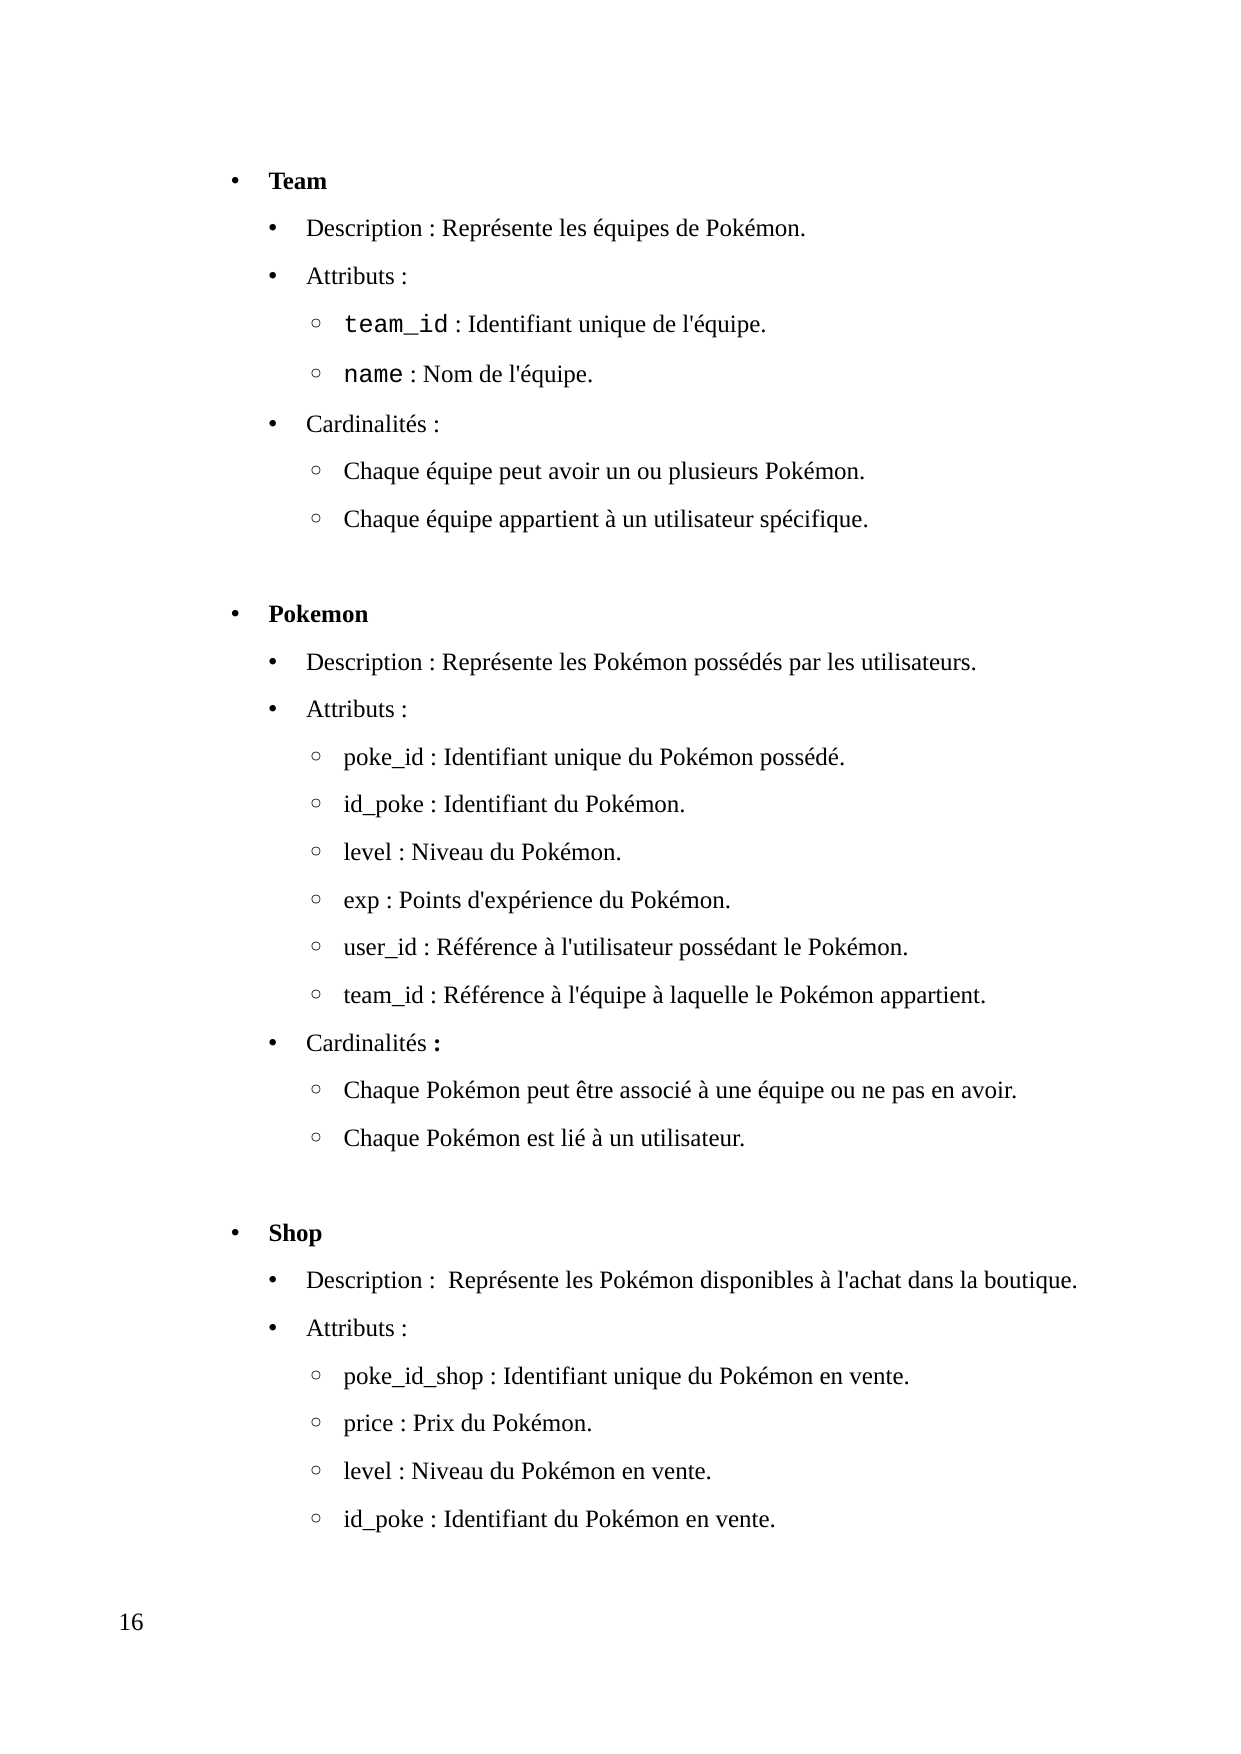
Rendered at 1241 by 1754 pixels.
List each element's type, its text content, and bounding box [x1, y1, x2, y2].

list id_poke : Identifiant du Pokémon en vente. [306, 1504, 1122, 1532]
list Attributs : [268, 1313, 1122, 1342]
list Chaque équipe appartient à un utilisateur spécifique. [306, 504, 1122, 533]
list poke_id : Identifiant unique du Pokémon possédé. [306, 742, 1122, 771]
list Attributs : [268, 261, 1122, 290]
list Chaque Pokémon peut être associé à une équipe ou ne pas en avoir. [306, 1075, 1122, 1104]
list user_id : Référence à l'utilisateur possédant le Pokémon. [306, 932, 1122, 961]
list id_poke : Identifiant du Pokémon. [306, 789, 1122, 818]
list team_id : Référence à l'équipe à laquelle le Pokémon appartient. [306, 980, 1122, 1009]
list team_id : Identifiant unique de l'équipe. [306, 309, 1122, 339]
list exp : Points d'expérience du Pokémon. [306, 885, 1122, 913]
list poke_id_shop : Identifiant unique du Pokémon en vente. [306, 1361, 1122, 1389]
list Chaque équipe peut avoir un ou plusieurs Pokémon. [306, 456, 1122, 485]
list level : Niveau du Pokémon en vente. [306, 1456, 1122, 1485]
list price : Prix du Pokémon. [306, 1408, 1122, 1437]
list Team [231, 166, 1122, 195]
list Cardinalités : [268, 409, 1122, 437]
list name : Nom de l'équipe. [306, 359, 1122, 389]
list Description : Représente les Pokémon possédés par les utilisateurs. [268, 647, 1122, 676]
list Chaque Pokémon est lié à un utilisateur. [306, 1123, 1122, 1152]
list level : Niveau du Pokémon. [306, 837, 1122, 866]
list Cardinalités : [268, 1028, 1122, 1056]
list Shop [231, 1218, 1122, 1247]
list Attributs : [268, 694, 1122, 723]
list Description : Représente les Pokémon disponibles à l'achat dans la boutique. [268, 1266, 1122, 1294]
list Pokemon [231, 599, 1122, 628]
list Description : Représente les équipes de Pokémon. [268, 213, 1122, 242]
